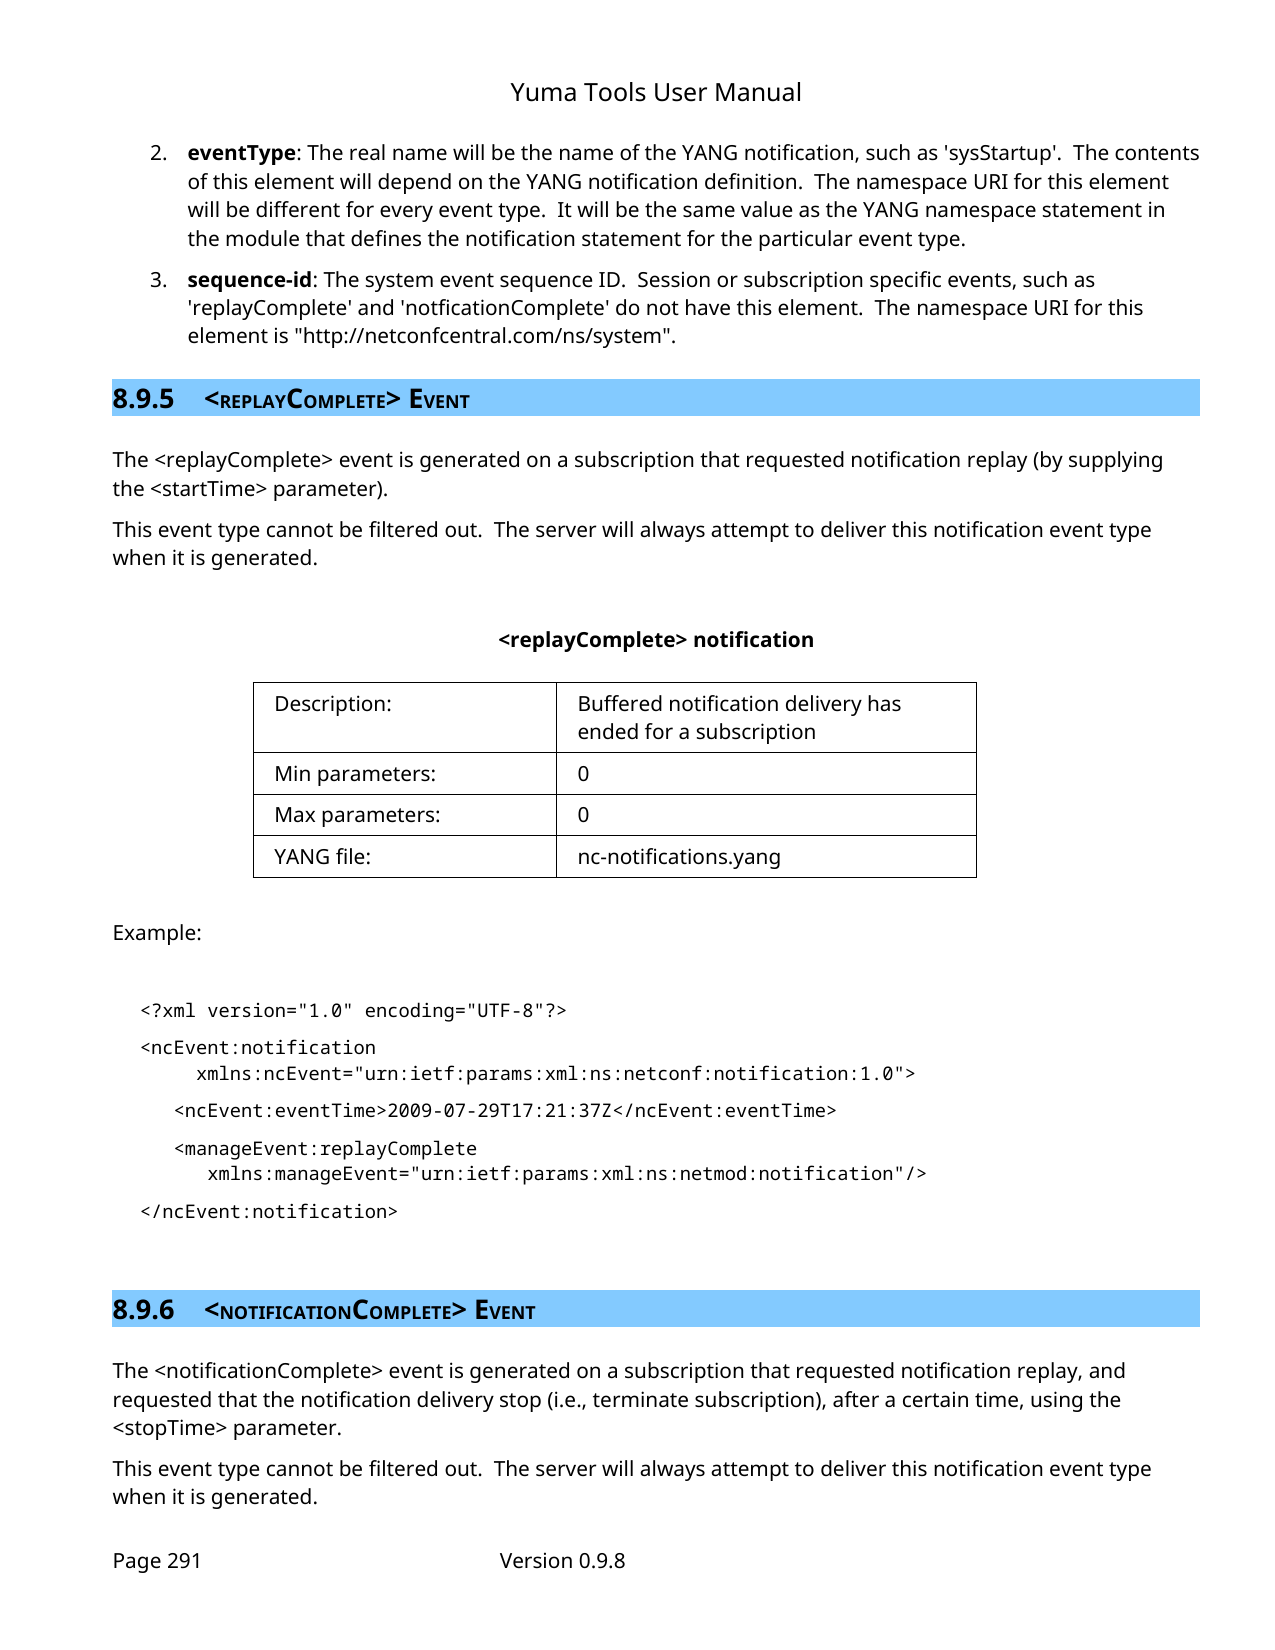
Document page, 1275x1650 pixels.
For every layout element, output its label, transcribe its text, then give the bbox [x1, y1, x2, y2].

table_cell nc-notifications.yang [557, 836, 976, 877]
subtitle <replayComplete> notification [127, 625, 1185, 653]
text <ncEvent:notification xmlns:ncEvent="urn:ietf:params:xml:ns:netconf:notification:1.0"> [139, 1034, 1200, 1086]
table_cell Min parameters: [254, 753, 556, 793]
text Example: [112, 918, 1200, 947]
text This event type cannot be filtered out. The server will always attempt to deliver this notification event type when it is generated. [112, 515, 1200, 572]
table_cell 0 [557, 795, 976, 835]
table_header Buffered notification delivery has ended for a subscription [557, 683, 976, 752]
text <ncEvent:eventTime>2009-07-29T17:21:37Z</ncEvent:eventTime> [139, 1097, 1200, 1123]
list eventType: The real name will be the name of the YANG notification, such as 'sysStartup'. The contents of this element will depend on the YANG notification definition. The namespace URI for this element will be different for every event type. It will be the same value as the YANG namespace statement in the module that defines the notification statement for the particular event type. [150, 138, 1200, 252]
table_cell YANG file: [254, 836, 556, 877]
table_header Description: [254, 683, 556, 752]
text </ncEvent:notification> [139, 1198, 1200, 1223]
text <?xml version="1.0" encoding="UTF-8"?> [139, 997, 1200, 1022]
table_cell 0 [557, 753, 976, 793]
text <manageEvent:replayComplete xmlns:manageEvent="urn:ietf:params:xml:ns:netmod:notification"/> [139, 1135, 1200, 1186]
subtitle <replayComplete> Event [112, 379, 1200, 416]
list sequence-id: The system event sequence ID. Session or subscription specific events, such as 'replayComplete' and 'notficationComplete' do not have this element. The namespace URI for this element is "http://netconfcentral.com/ns/system". [150, 265, 1200, 350]
table_cell Max parameters: [254, 795, 556, 835]
text The <replayComplete> event is generated on a subscription that requested notification replay (by supplying the <startTime> parameter). [112, 445, 1200, 502]
text The <notificationComplete> event is generated on a subscription that requested notification replay, and requested that the notification delivery stop (i.e., terminate subscription), after a certain time, using the <stopTime> parameter. [112, 1356, 1200, 1442]
text This event type cannot be filtered out. The server will always attempt to deliver this notification event type when it is generated. [112, 1454, 1200, 1511]
subtitle <notificationComplete> Event [112, 1290, 1200, 1327]
